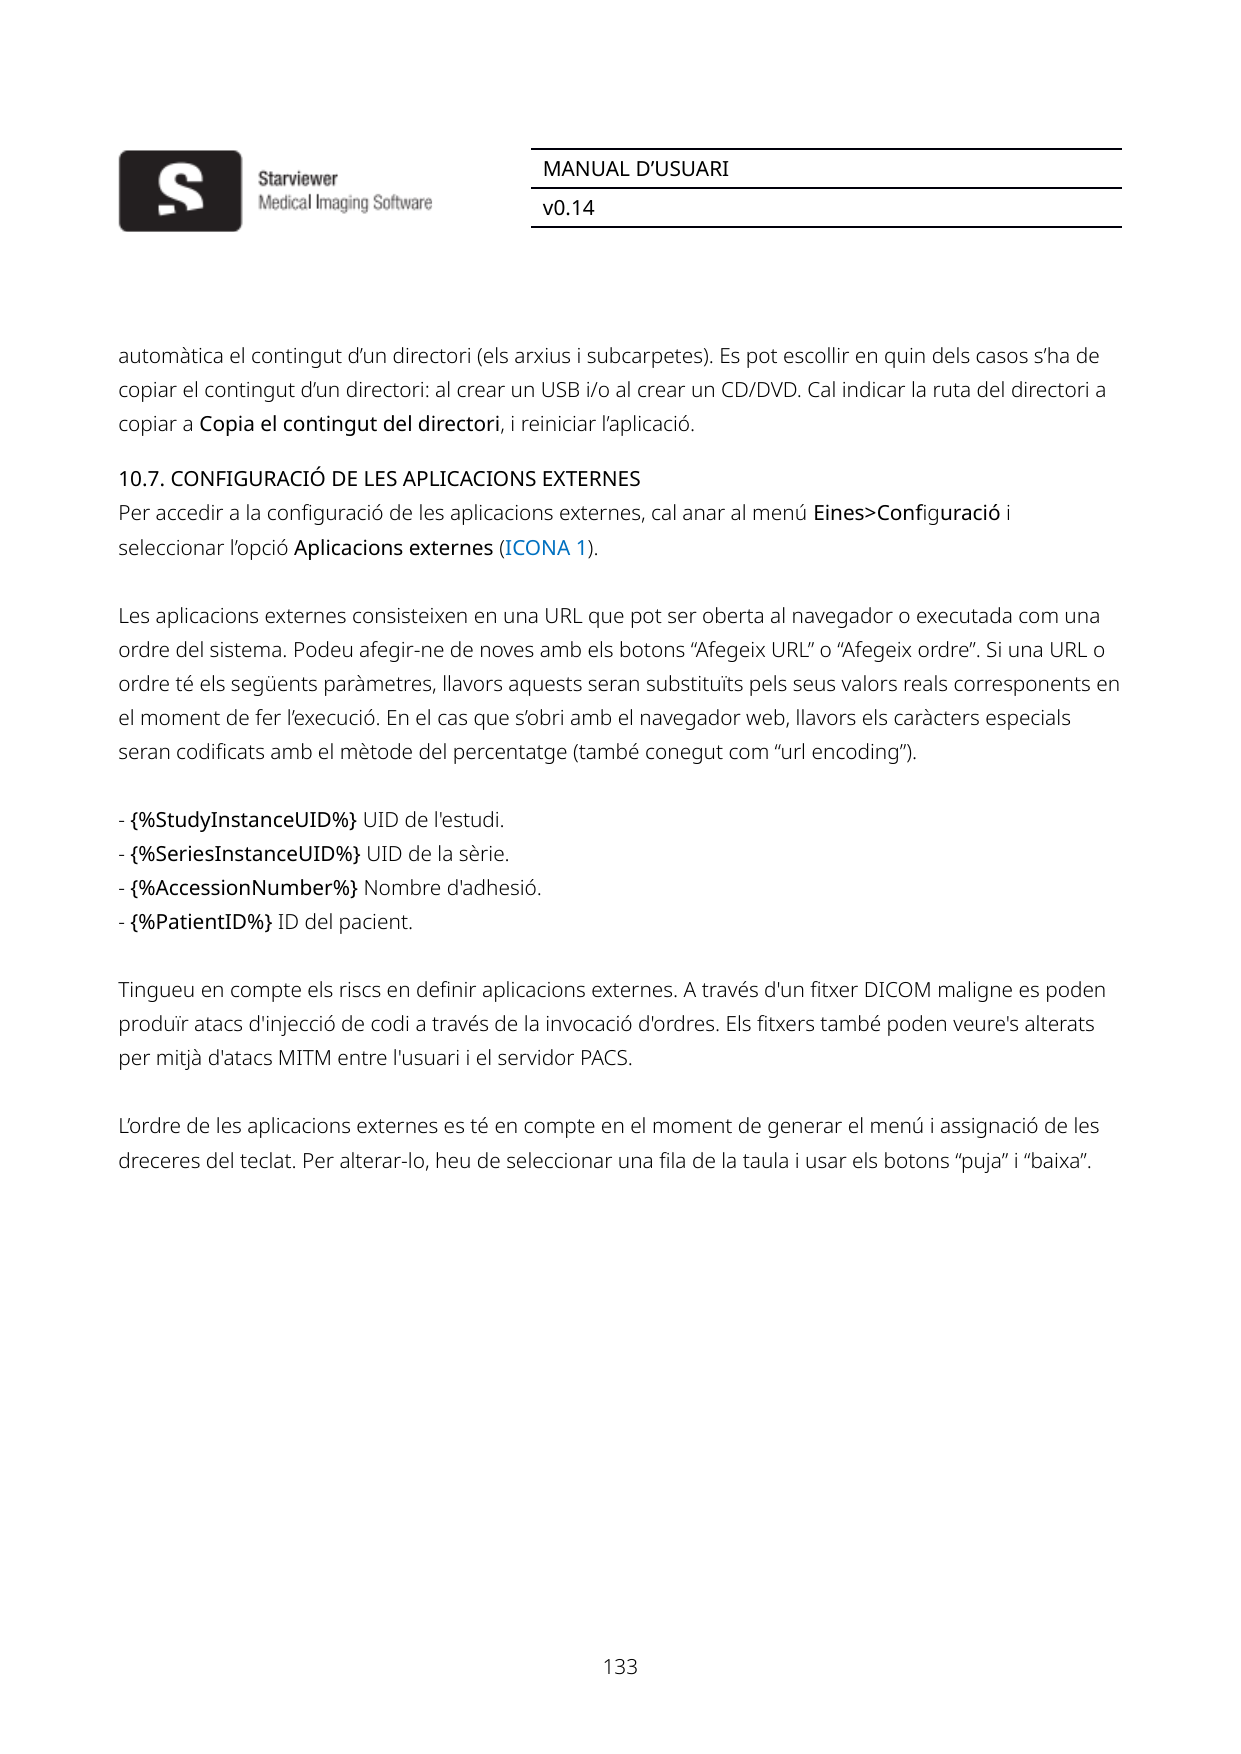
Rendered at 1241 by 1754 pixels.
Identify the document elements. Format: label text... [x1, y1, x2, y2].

subtitle Configuració de les aplicacions externes [118, 464, 1122, 493]
text Per accedir a la configuració de les aplicacions externes, cal anar al menú Eines>Configuració i seleccionar l’opció Aplicacions externes (ICONA 1). [118, 498, 1122, 561]
text - {%SeriesInstanceUID%} UID de la sèrie. [118, 839, 1122, 868]
text Tingueu en compte els riscs en definir aplicacions externes. A través d'un fitxer DICOM maligne es poden produïr atacs d'injecció de codi a través de la invocació d'ordres. Els fitxers també poden veure's alterats per mitjà d'atacs MITM entre l'usuari i el servidor PACS. [118, 975, 1122, 1072]
text - {%StudyInstanceUID%} UID de l'estudi. [118, 805, 1122, 833]
text Les aplicacions externes consisteixen en una URL que pot ser oberta al navegador o executada com una ordre del sistema. Podeu afegir-ne de noves amb els botons “Afegeix URL” o “Afegeix ordre”. Si una URL o ordre té els següents paràmetres, llavors aquests seran substituïts pels seus valors reals corresponents en el moment de fer l’execució. En el cas que s’obri amb el navegador web, llavors els caràcters especials seran codificats amb el mètode del percentatge (també conegut com “url encoding”). [118, 601, 1122, 765]
text automàtica el contingut d’un directori (els arxius i subcarpetes). Es pot escollir en quin dels casos s’ha de copiar el contingut d’un directori: al crear un USB i/o al crear un CD/DVD. Cal indicar la ruta del directori a copiar a Copia el contingut del directori, i reiniciar l’aplicació. [118, 341, 1122, 438]
text - {%AccessionNumber%} Nombre d'adhesió. [118, 873, 1122, 902]
text L’ordre de les aplicacions externes es té en compte en el moment de generar el menú i assignació de les dreceres del teclat. Per alterar-lo, heu de seleccionar una fila de la taula i usar els botons “puja” i “baixa”. [118, 1112, 1122, 1174]
text - {%PatientID%} ID del pacient. [118, 907, 1122, 936]
